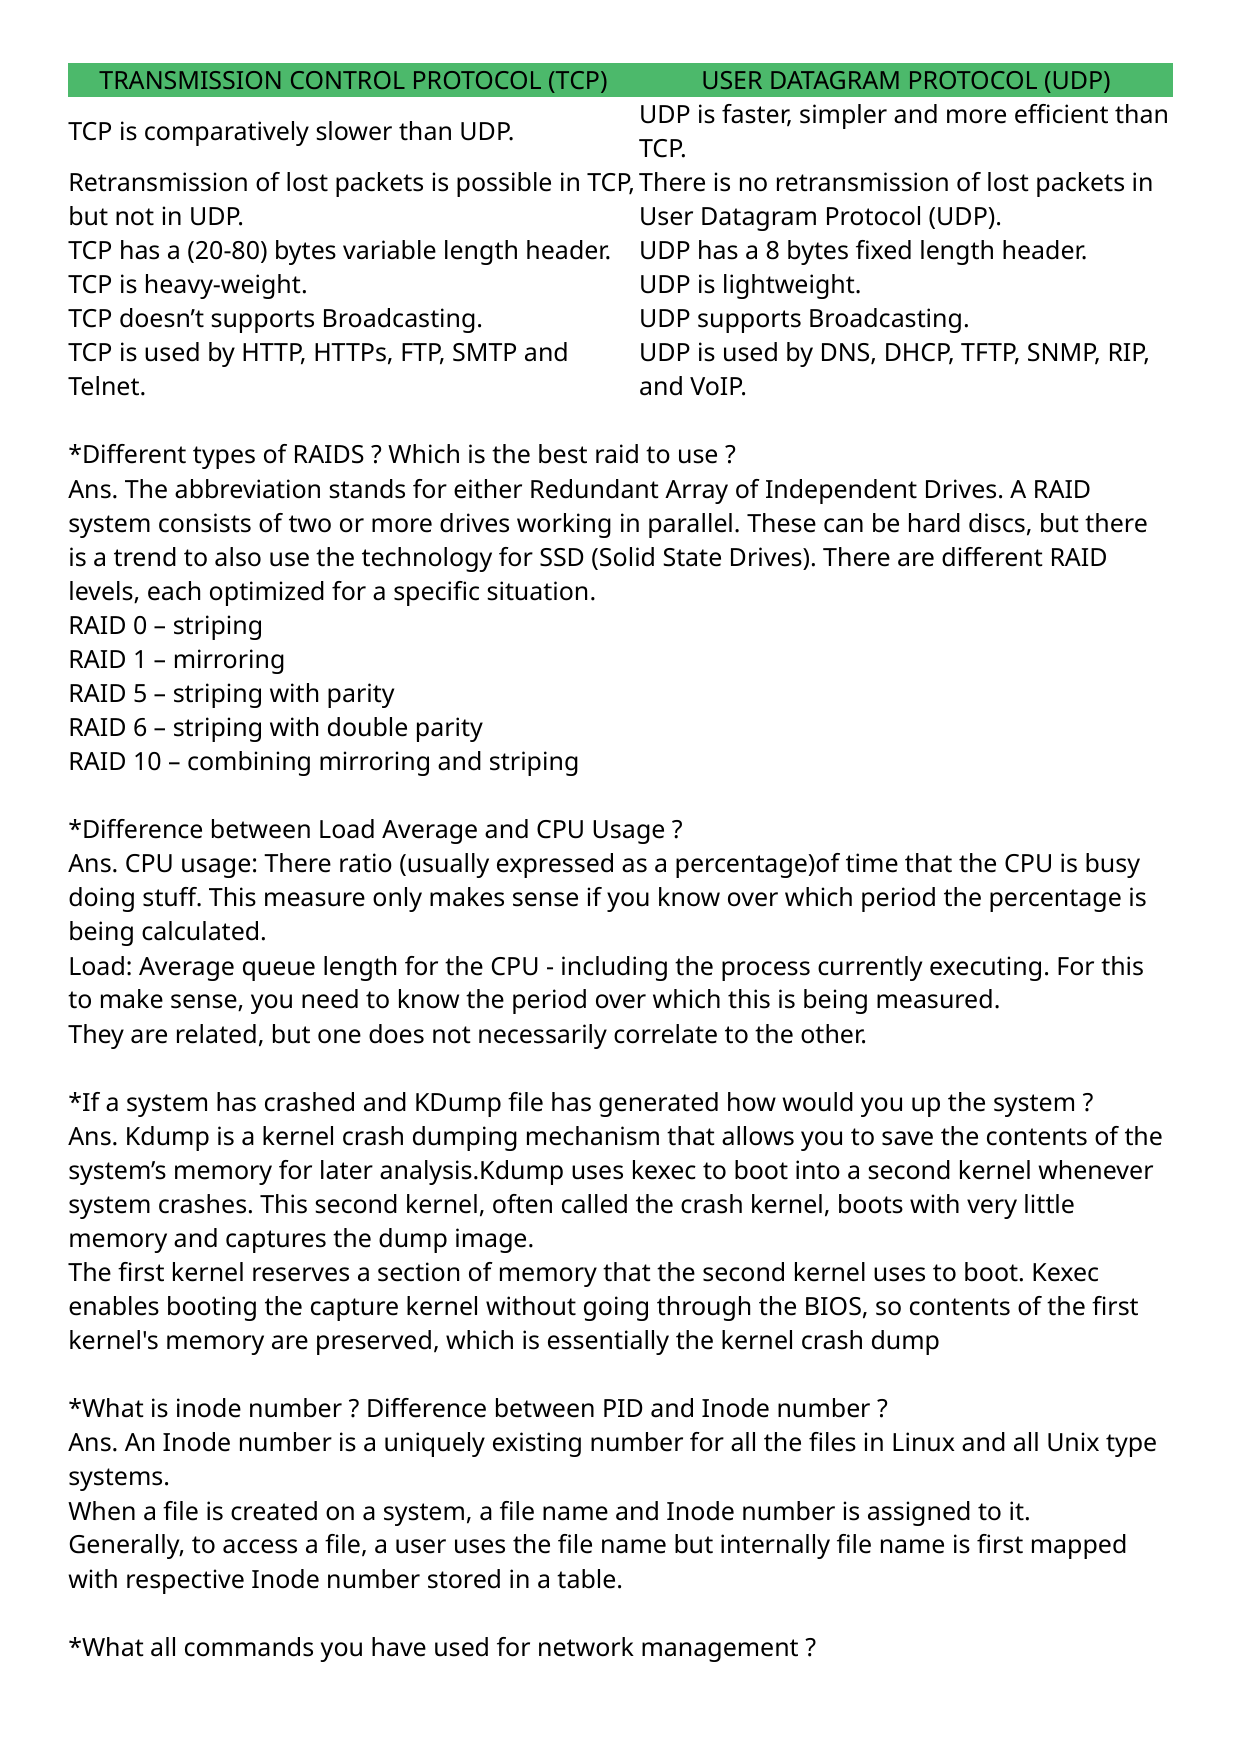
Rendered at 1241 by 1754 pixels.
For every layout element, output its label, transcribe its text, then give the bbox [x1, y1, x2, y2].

text *If a system has crashed and KDump file has generated how would you up the system ? [68, 1084, 1173, 1118]
table_cell UDP supports Broadcasting. [639, 301, 1173, 335]
table_cell TCP is heavy-weight. [68, 267, 639, 301]
table_cell UDP is lightweight. [639, 267, 1173, 301]
text Generally, to access a file, a user uses the file name but internally file name is first mapped with respective Inode number stored in a table. [68, 1527, 1173, 1595]
text They are related, but one does not necessarily correlate to the other. [68, 1016, 1173, 1050]
table_cell Retransmission of lost packets is possible in TCP, but not in UDP. [68, 165, 639, 233]
table_cell UDP has a 8 bytes fixed length header. [639, 233, 1173, 267]
text *What is inode number ? Difference between PID and Inode number ? [68, 1391, 1173, 1425]
text Load: Average queue length for the CPU - including the process currently executing. For this to make sense, you need to know the period over which this is being measured. [68, 948, 1173, 1016]
text *What all commands you have used for network management ? [68, 1629, 1173, 1663]
text RAID 10 – combining mirroring and striping [68, 744, 1173, 778]
table_cell TCP doesn’t supports Broadcasting. [68, 301, 639, 335]
text Ans. An Inode number is a uniquely existing number for all the files in Linux and all Unix type systems. [68, 1425, 1173, 1493]
text *Different types of RAIDS ? Which is the best raid to use ? [68, 437, 1173, 471]
table_cell TCP has a (20-80) bytes variable length header. [68, 233, 639, 267]
text *Difference between Load Average and CPU Usage ? [68, 812, 1173, 846]
table_cell TCP is comparatively slower than UDP. [68, 97, 639, 165]
text When a file is created on a system, a file name and Inode number is assigned to it. [68, 1493, 1173, 1527]
text RAID 0 – striping [68, 607, 1173, 642]
text RAID 5 – striping with parity [68, 676, 1173, 710]
text Ans. The abbreviation stands for either Redundant Array of Independent Drives. A RAID system consists of two or more drives working in parallel. These can be hard discs, but there is a trend to also use the technology for SSD (Solid State Drives). There are different RAID levels, each optimized for a specific situation. [68, 471, 1173, 607]
table_cell There is no retransmission of lost packets in User Datagram Protocol (UDP). [639, 165, 1173, 233]
table_cell UDP is used by DNS, DHCP, TFTP, SNMP, RIP, and VoIP. [639, 335, 1173, 403]
text Ans. CPU usage: There ratio (usually expressed as a percentage)of time that the CPU is busy doing stuff. This measure only makes sense if you know over which period the percentage is being calculated. [68, 846, 1173, 948]
text RAID 6 – striping with double parity [68, 710, 1173, 744]
table_header TRANSMISSION CONTROL PROTOCOL (TCP) [68, 63, 639, 97]
text RAID 1 – mirroring [68, 642, 1173, 676]
table_cell TCP is used by HTTP, HTTPs, FTP, SMTP and Telnet. [68, 335, 639, 403]
table_cell UDP is faster, simpler and more efficient than TCP. [639, 97, 1173, 165]
text The first kernel reserves a section of memory that the second kernel uses to boot. Kexec enables booting the capture kernel without going through the BIOS, so contents of the first kernel's memory are preserved, which is essentially the kernel crash dump [68, 1255, 1173, 1357]
text Ans. Kdump is a kernel crash dumping mechanism that allows you to save the contents of the system’s memory for later analysis.Kdump uses kexec to boot into a second kernel whenever system crashes. This second kernel, often called the crash kernel, boots with very little memory and captures the dump image. [68, 1118, 1173, 1255]
table_header USER DATAGRAM PROTOCOL (UDP) [639, 63, 1173, 97]
